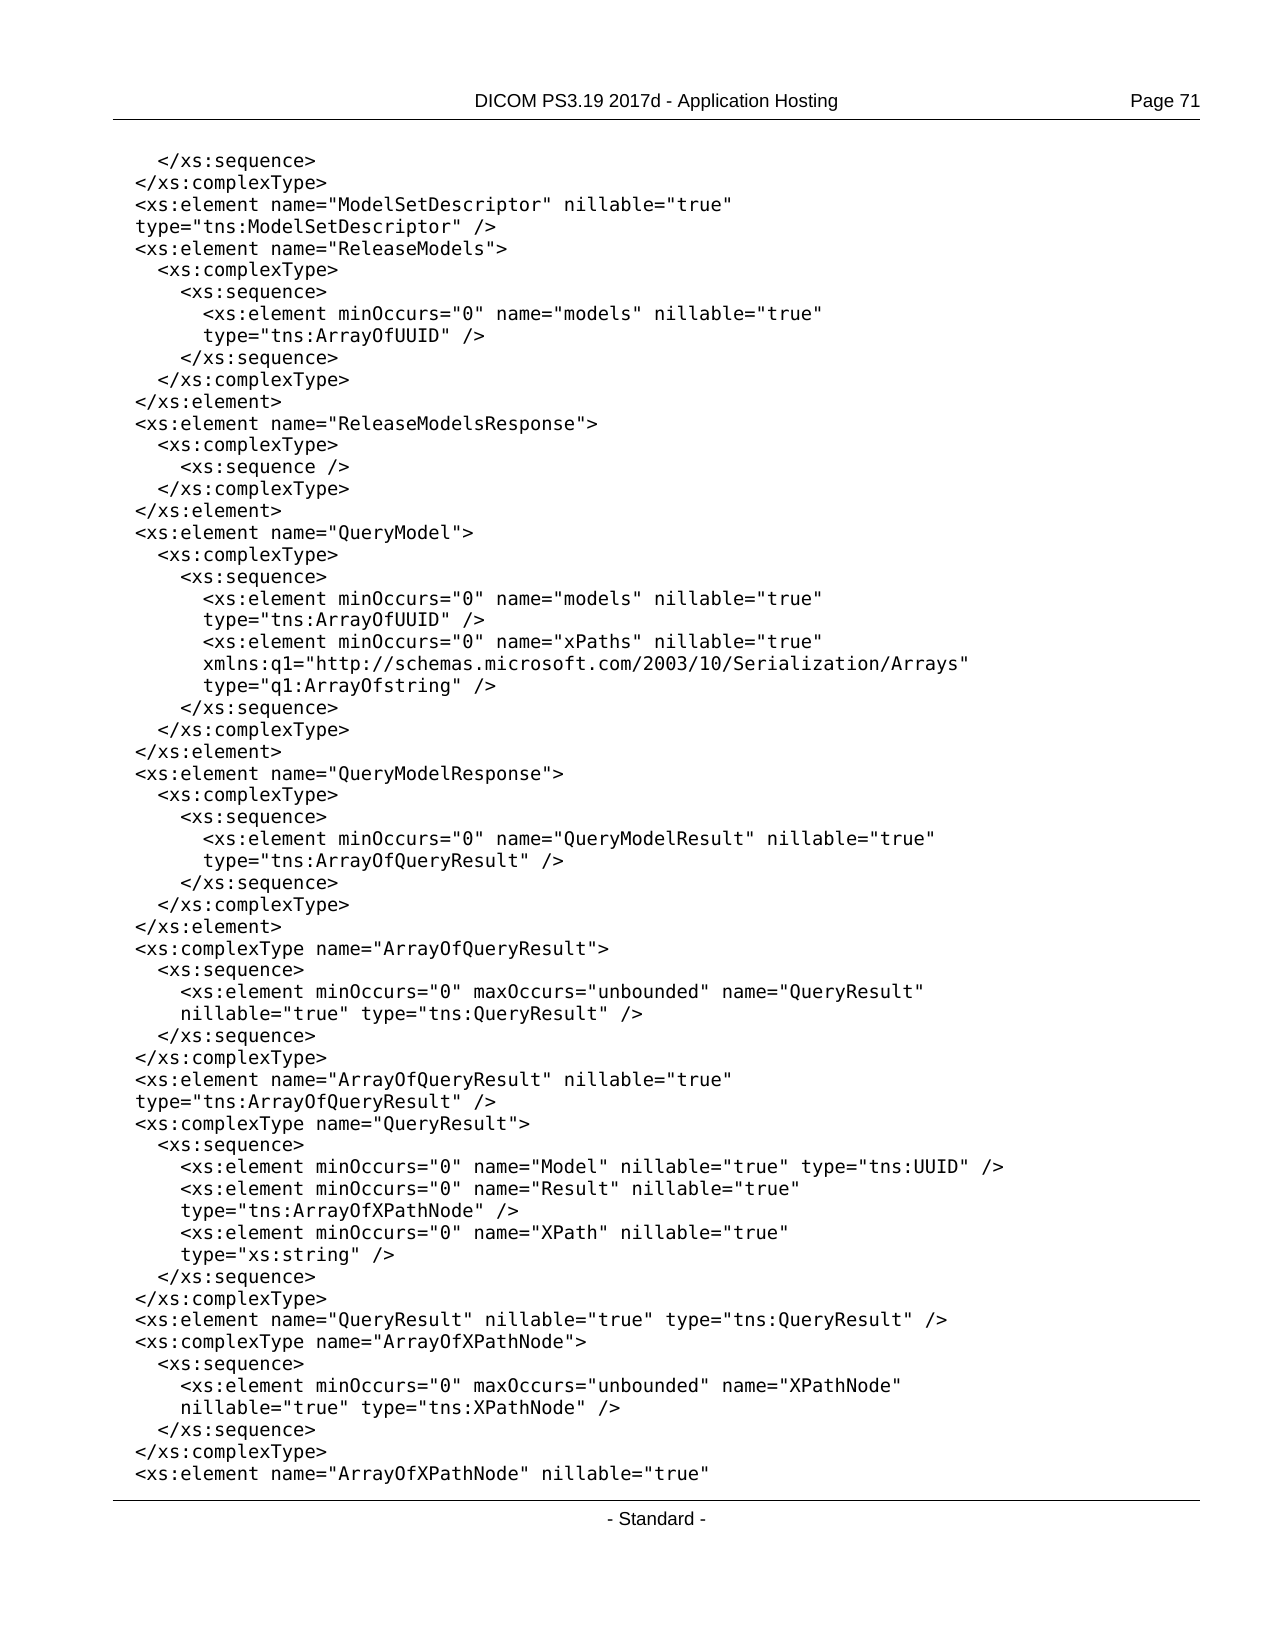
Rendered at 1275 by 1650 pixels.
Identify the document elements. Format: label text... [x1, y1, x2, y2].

text </xs:sequence> </xs:complexType> <xs:element name="ModelSetDescriptor" nillable="true" type="tns:ModelSetDescriptor" /> <xs:element name="ReleaseModels"> <xs:complexType> <xs:sequence> <xs:element minOccurs="0" name="models" nillable="true" type="tns:ArrayOfUUID" /> </xs:sequence> </xs:complexType> </xs:element> <xs:element name="ReleaseModelsResponse"> <xs:complexType> <xs:sequence /> </xs:complexType> </xs:element> <xs:element name="QueryModel"> <xs:complexType> <xs:sequence> <xs:element minOccurs="0" name="models" nillable="true" type="tns:ArrayOfUUID" /> <xs:element minOccurs="0" name="xPaths" nillable="true" xmlns:q1="http://schemas.microsoft.com/2003/10/Serialization/Arrays" type="q1:ArrayOfstring" /> </xs:sequence> </xs:complexType> </xs:element> <xs:element name="QueryModelResponse"> <xs:complexType> <xs:sequence> <xs:element minOccurs="0" name="QueryModelResult" nillable="true" type="tns:ArrayOfQueryResult" /> </xs:sequence> </xs:complexType> </xs:element> <xs:complexType name="ArrayOfQueryResult"> <xs:sequence> <xs:element minOccurs="0" maxOccurs="unbounded" name="QueryResult" nillable="true" type="tns:QueryResult" /> </xs:sequence> </xs:complexType> <xs:element name="ArrayOfQueryResult" nillable="true" type="tns:ArrayOfQueryResult" /> <xs:complexType name="QueryResult"> <xs:sequence> <xs:element minOccurs="0" name="Model" nillable="true" type="tns:UUID" /> <xs:element minOccurs="0" name="Result" nillable="true" type="tns:ArrayOfXPathNode" /> <xs:element minOccurs="0" name="XPath" nillable="true" type="xs:string" /> </xs:sequence> </xs:complexType> <xs:element name="QueryResult" nillable="true" type="tns:QueryResult" /> <xs:complexType name="ArrayOfXPathNode"> <xs:sequence> <xs:element minOccurs="0" maxOccurs="unbounded" name="XPathNode" nillable="true" type="tns:XPathNode" /> </xs:sequence> </xs:complexType> <xs:element name="ArrayOfXPathNode" nillable="true" [112, 150, 1200, 1484]
